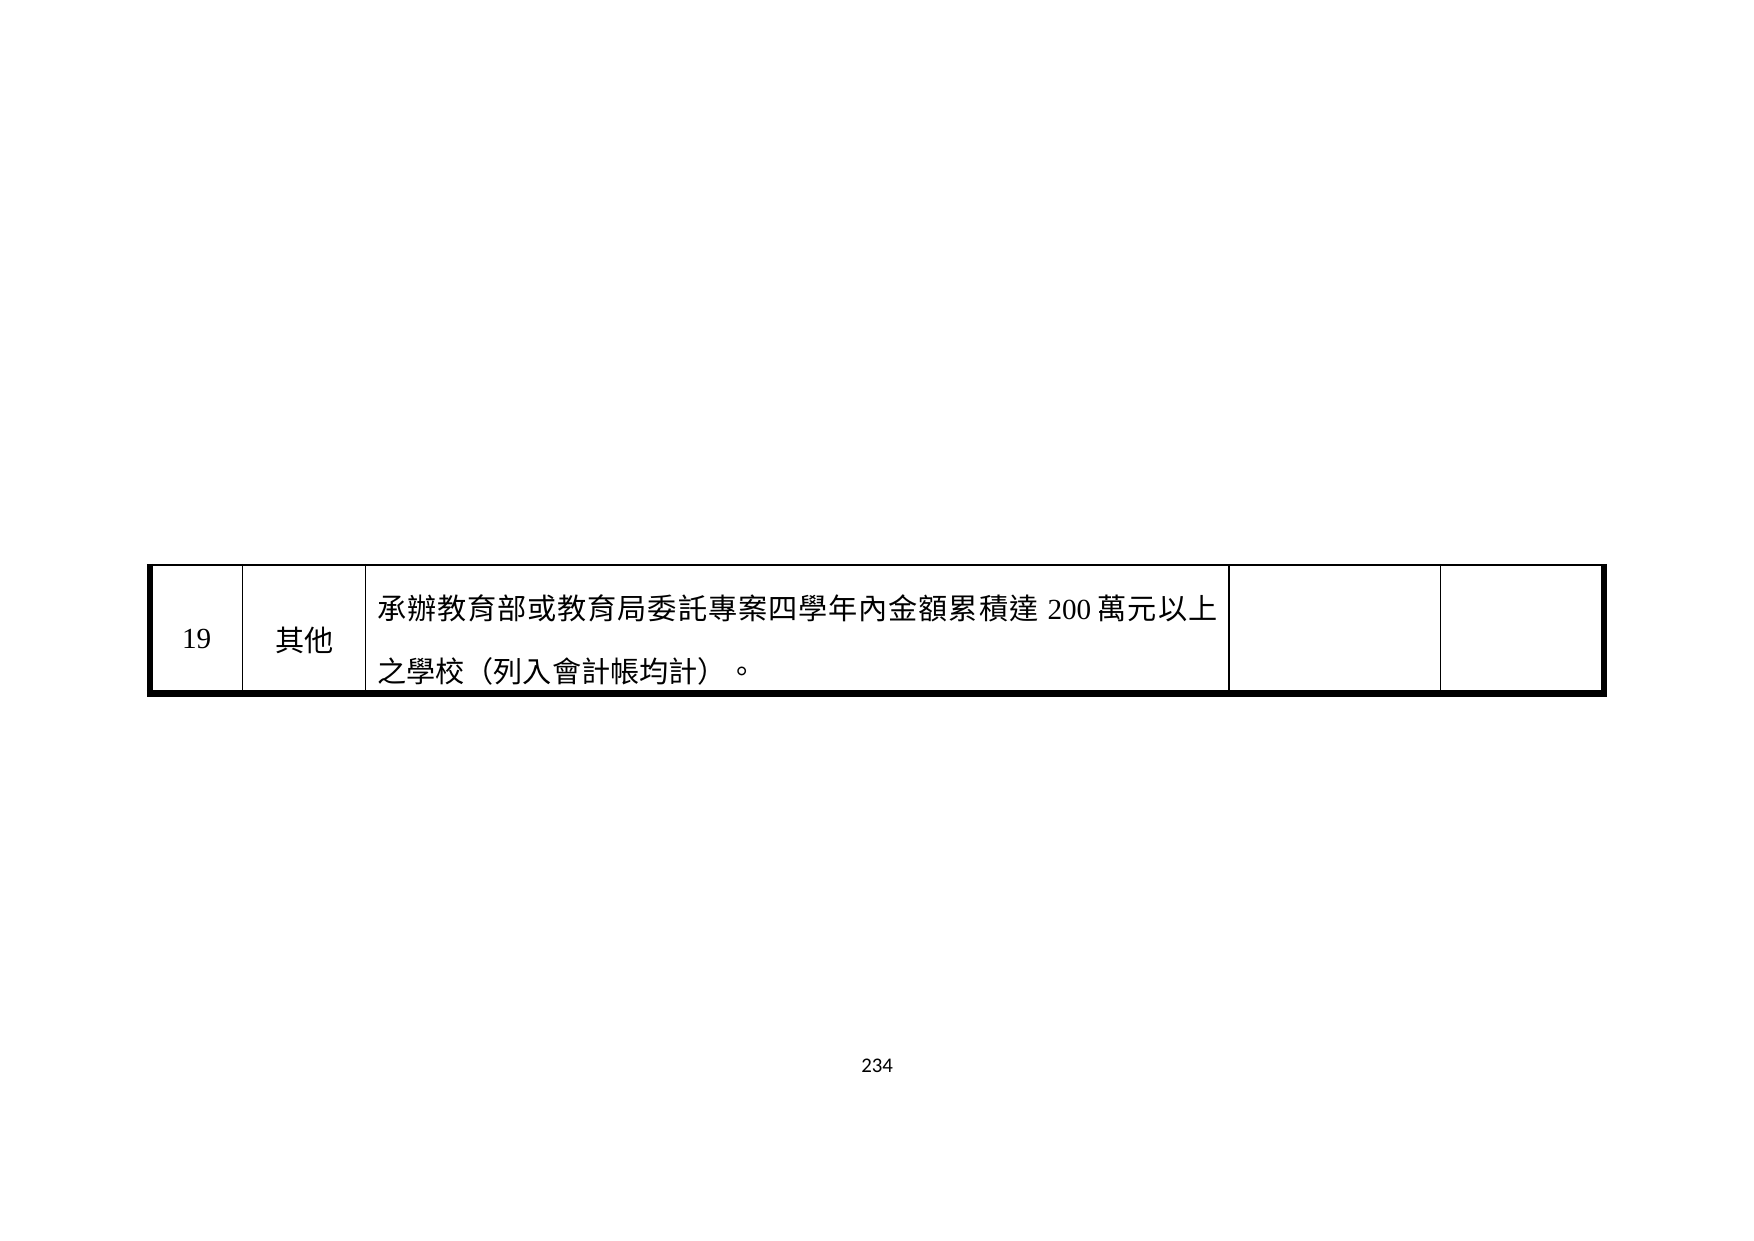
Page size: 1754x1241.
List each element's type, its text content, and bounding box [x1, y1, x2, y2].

table_cell 19 [153, 566, 242, 690]
table_cell [1441, 566, 1601, 690]
table_cell 承辦教育部或教育局委託專案四學年內金額累積達200萬元以上之學校（列入會計帳均計）。 [366, 566, 1228, 690]
table_cell [1230, 566, 1440, 690]
table_cell 其他 [243, 566, 365, 690]
